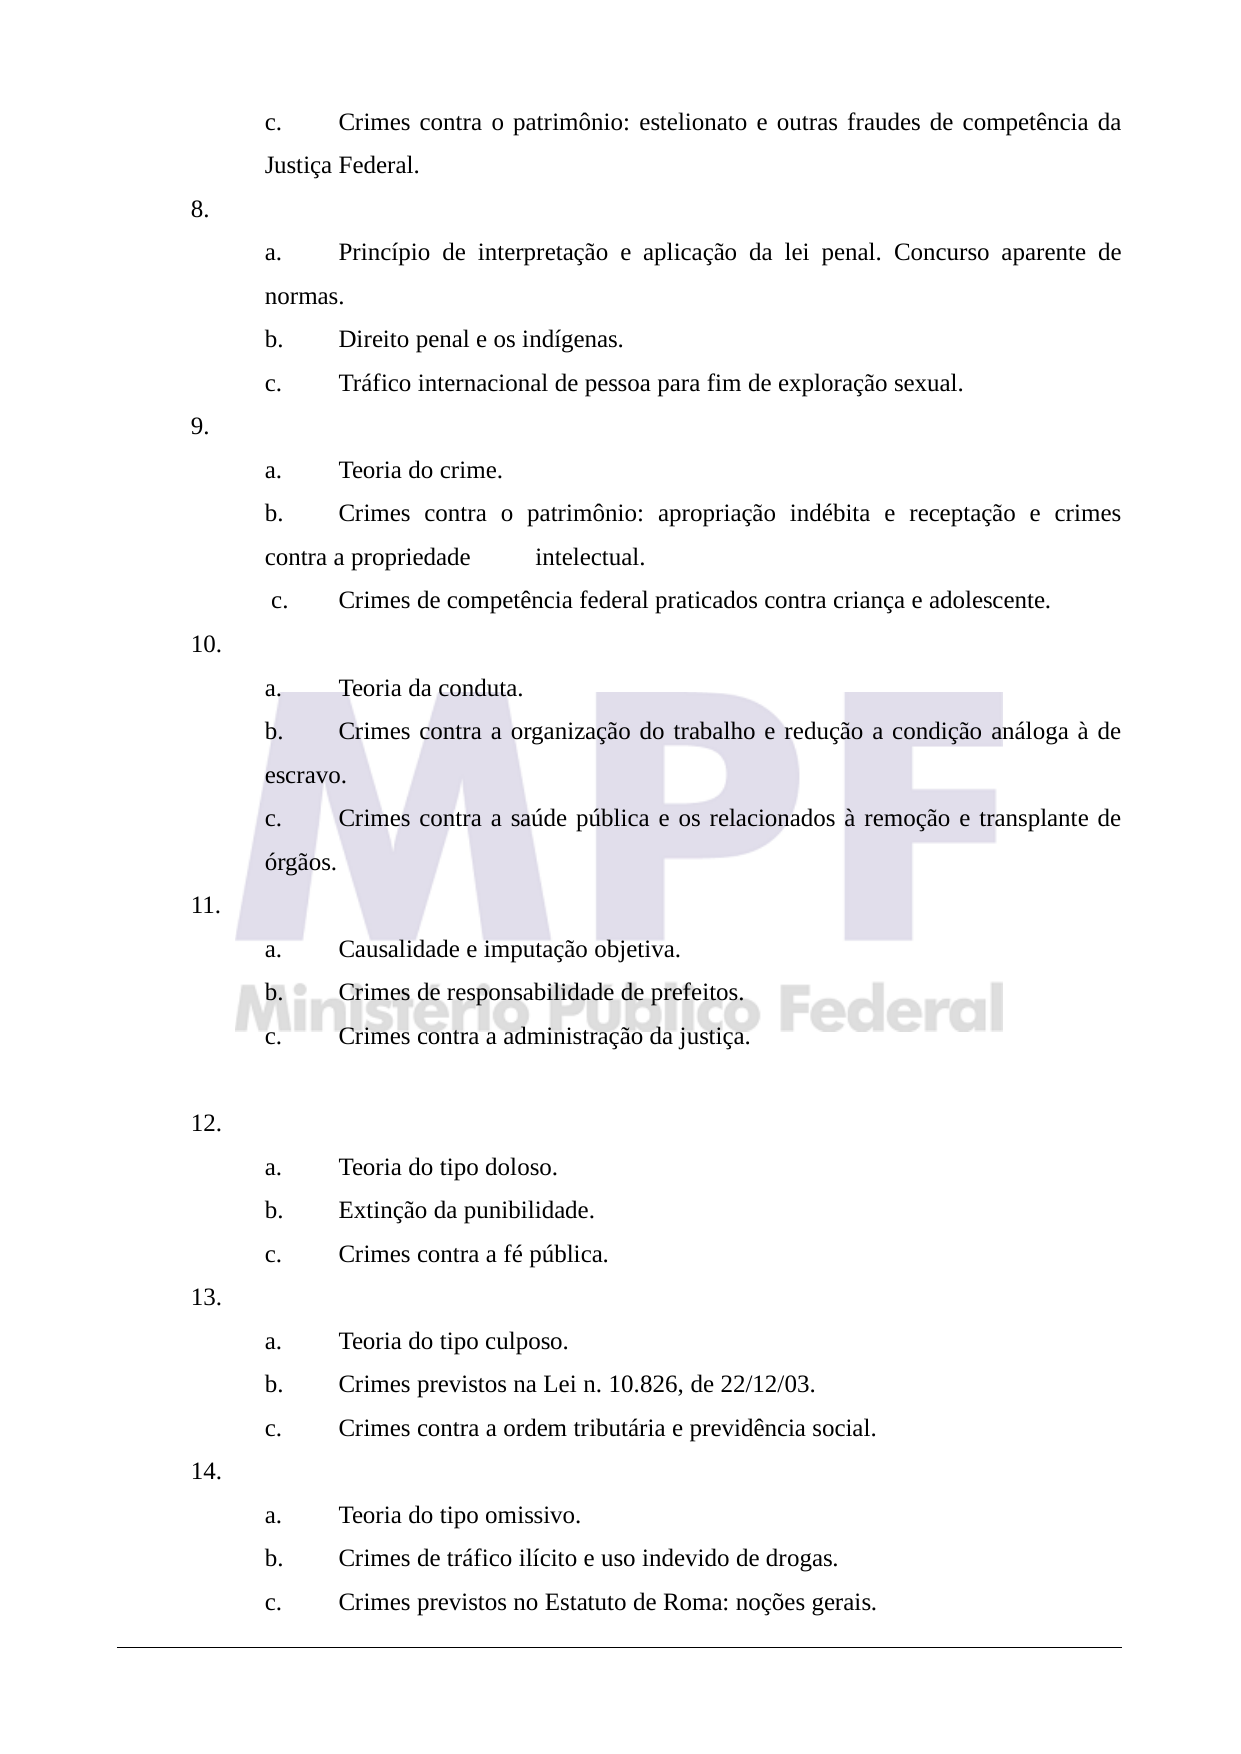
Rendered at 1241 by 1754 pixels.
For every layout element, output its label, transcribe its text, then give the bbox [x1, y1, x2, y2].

text a. Teoria do tipo doloso. [264, 1151, 1122, 1180]
text 9. [117, 411, 1122, 440]
text c. Tráfico internacional de pessoa para fim de exploração sexual. [264, 368, 1122, 397]
text b. Direito penal e os indígenas. [264, 324, 1122, 353]
text a. Teoria da conduta. [264, 672, 1122, 701]
text b. Extinção da punibilidade. [264, 1195, 1122, 1224]
picture [235, 919, 1004, 1032]
text 13. [117, 1282, 1122, 1311]
text 14. [117, 1456, 1122, 1485]
text b. Crimes contra a organização do trabalho e redução a condição análoga à de escravo. [264, 716, 1122, 788]
list Crimes contra o patrimônio: estelionato e outras fraudes de competência da Justiça Federal. [264, 106, 1122, 179]
list Crimes contra a administração da justiça. [264, 1021, 1122, 1050]
text c. Crimes de competência federal praticados contra criança e adolescente. [264, 585, 1122, 614]
text a. Teoria do crime. [264, 455, 1122, 484]
picture [235, 692, 1004, 890]
text c. Crimes contra a fé pública. [264, 1238, 1122, 1267]
text c. Crimes contra a saúde pública e os relacionados à remoção e transplante de órgãos. [264, 803, 1122, 876]
text c. Crimes previstos no Estatuto de Roma: noções gerais. [264, 1587, 1122, 1616]
text a. Causalidade e imputação objetiva. [264, 934, 1122, 963]
text b. Crimes de tráfico ilícito e uso indevido de drogas. [264, 1543, 1122, 1572]
text 10. [117, 629, 1122, 658]
text a. Teoria do tipo omissivo. [264, 1500, 1122, 1529]
text 11. [117, 890, 1122, 919]
text a. Teoria do tipo culposo. [264, 1326, 1122, 1354]
text b. Crimes de responsabilidade de prefeitos. [264, 977, 1122, 1006]
text c. Crimes contra a ordem tributária e previdência social. [264, 1413, 1122, 1442]
text b. Crimes previstos na Lei n. 10.826, de 22/12/03. [264, 1369, 1122, 1398]
text 12. [117, 1108, 1122, 1137]
text a. Princípio de interpretação e aplicação da lei penal. Concurso aparente de normas. [264, 237, 1122, 309]
text 8. [117, 193, 1122, 222]
text b. Crimes contra o patrimônio: apropriação indébita e receptação e crimes contra a propriedade intelectual. [264, 498, 1122, 571]
